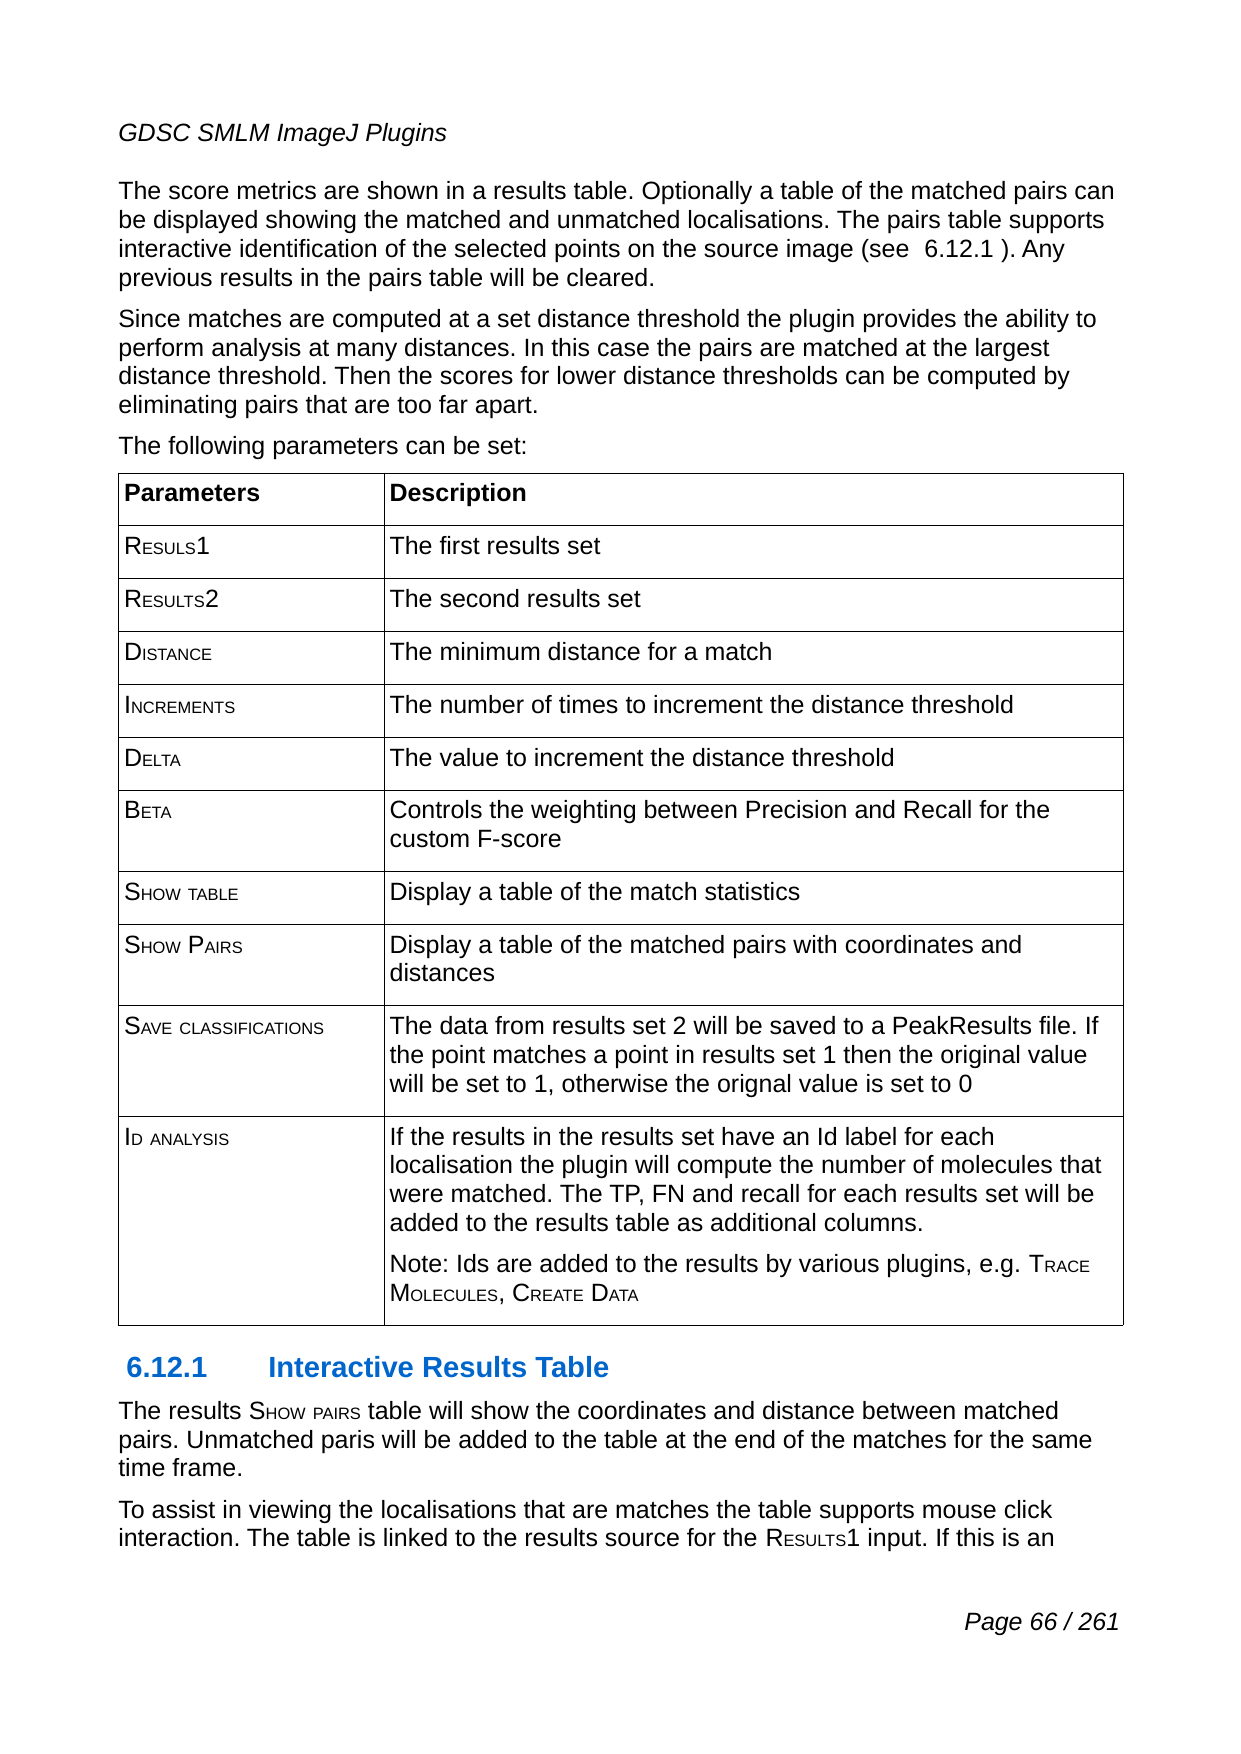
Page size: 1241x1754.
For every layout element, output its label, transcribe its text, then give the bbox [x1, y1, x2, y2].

table_cell Results2 [119, 579, 384, 631]
table_cell Delta [119, 738, 384, 789]
table_cell Show table [119, 872, 384, 924]
table_cell The value to increment the distance threshold [385, 738, 1123, 789]
table_cell Resuls1 [119, 526, 384, 578]
table_cell If the results in the results set have an Id label for each localisation the plugin will compute the number of molecules that were matched. The TP, FN and recall for each results set will be added to the results table as additional columns. Note: Ids are added to the results by various plugins, e.g. Trace Molecules, Create Data [385, 1117, 1123, 1325]
text To assist in viewing the localisations that are matches the table supports mouse click interaction. The table is linked to the results source for the Results1 input. If this is an [118, 1495, 1122, 1552]
table_cell Display a table of the match statistics [385, 872, 1123, 924]
text Since matches are computed at a set distance threshold the plugin provides the ability to perform analysis at many distances. In this case the pairs are matched at the largest distance threshold. Then the scores for lower distance thresholds can be computed by eliminating pairs that are too far apart. [118, 304, 1122, 419]
table_cell The number of times to increment the distance threshold [385, 685, 1123, 737]
table_cell Beta [119, 791, 384, 871]
table_cell Increments [119, 685, 384, 737]
table_cell Distance [119, 632, 384, 684]
table_cell Controls the weighting between Precision and Recall for the custom F-score [385, 791, 1123, 871]
subtitle Interactive Results Table [118, 1350, 1122, 1383]
table_cell Show Pairs [119, 925, 384, 1005]
text The results Show pairs table will show the coordinates and distance between matched pairs. Unmatched paris will be added to the table at the end of the matches for the same time frame. [118, 1396, 1122, 1482]
table_header Description [385, 474, 1123, 525]
text The score metrics are shown in a results table. Optionally a table of the matched pairs can be displayed showing the matched and unmatched localisations. The pairs table supports interactive identification of the selected points on the source image (see 6.12.1). Any previous results in the pairs table will be cleared. [118, 176, 1122, 291]
text The following parameters can be set: [118, 431, 1122, 460]
table_cell Id analysis [119, 1117, 384, 1325]
table_cell The first results set [385, 526, 1123, 578]
table_cell Display a table of the matched pairs with coordinates and distances [385, 925, 1123, 1005]
table_cell The data from results set 2 will be saved to a PeakResults file. If the point matches a point in results set 1 then the original value will be set to 1, otherwise the orignal value is set to 0 [385, 1006, 1123, 1116]
table_cell The second results set [385, 579, 1123, 631]
table_cell Save classifications [119, 1006, 384, 1116]
table_cell The minimum distance for a match [385, 632, 1123, 684]
table_header Parameters [119, 474, 384, 525]
